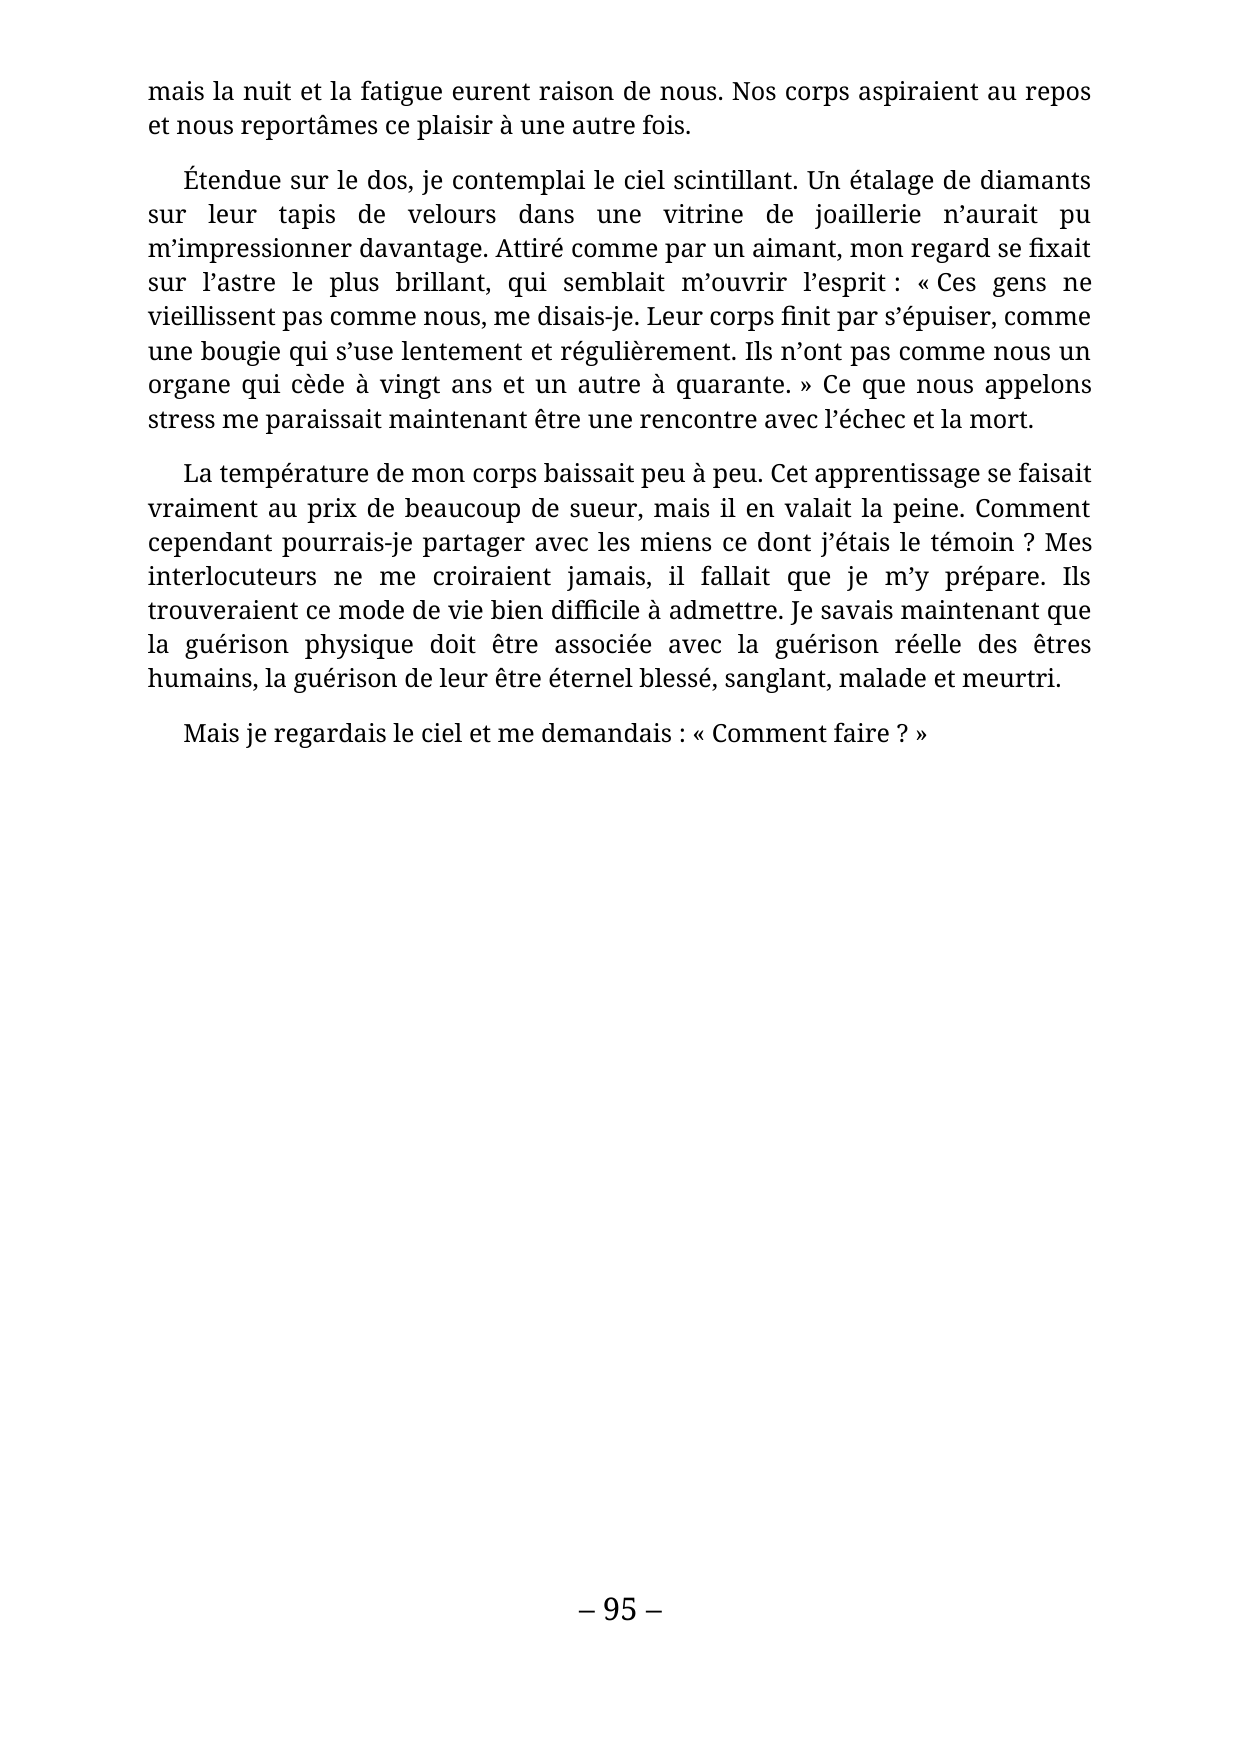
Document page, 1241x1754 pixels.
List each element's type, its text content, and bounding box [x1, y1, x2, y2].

text La température de mon corps baissait peu à peu. Cet apprentissage se faisait vraiment au prix de beaucoup de sueur, mais il en valait la peine. Comment cependant pourrais-je partager avec les miens ce dont j’étais le témoin ? Mes interlocuteurs ne me croiraient jamais, il fallait que je m’y prépare. Ils trouveraient ce mode de vie bien difficile à admettre. Je savais maintenant que la guérison physique doit être associée avec la guérison réelle des êtres humains, la guérison de leur être éternel blessé, sanglant, malade et meurtri. [148, 456, 1092, 694]
text Étendue sur le dos, je contemplai le ciel scintillant. Un étalage de diamants sur leur tapis de velours dans une vitrine de joaillerie n’aurait pu m’impressionner davantage. Attiré comme par un aimant, mon regard se fixait sur l’astre le plus brillant, qui semblait m’ouvrir l’esprit : « Ces gens ne vieillissent pas comme nous, me disais-je. Leur corps finit par s’épuiser, comme une bougie qui s’use lentement et régulièrement. Ils n’ont pas comme nous un organe qui cède à vingt ans et un autre à quarante. » Ce que nous appelons stress me paraissait maintenant être une rencontre avec l’échec et la mort. [148, 163, 1092, 435]
text Mais je regardais le ciel et me demandais : « Comment faire ? » [148, 715, 1092, 749]
text mais la nuit et la fatigue eurent raison de nous. Nos corps aspiraient au repos et nous reportâmes ce plaisir à une autre fois. [148, 74, 1092, 142]
